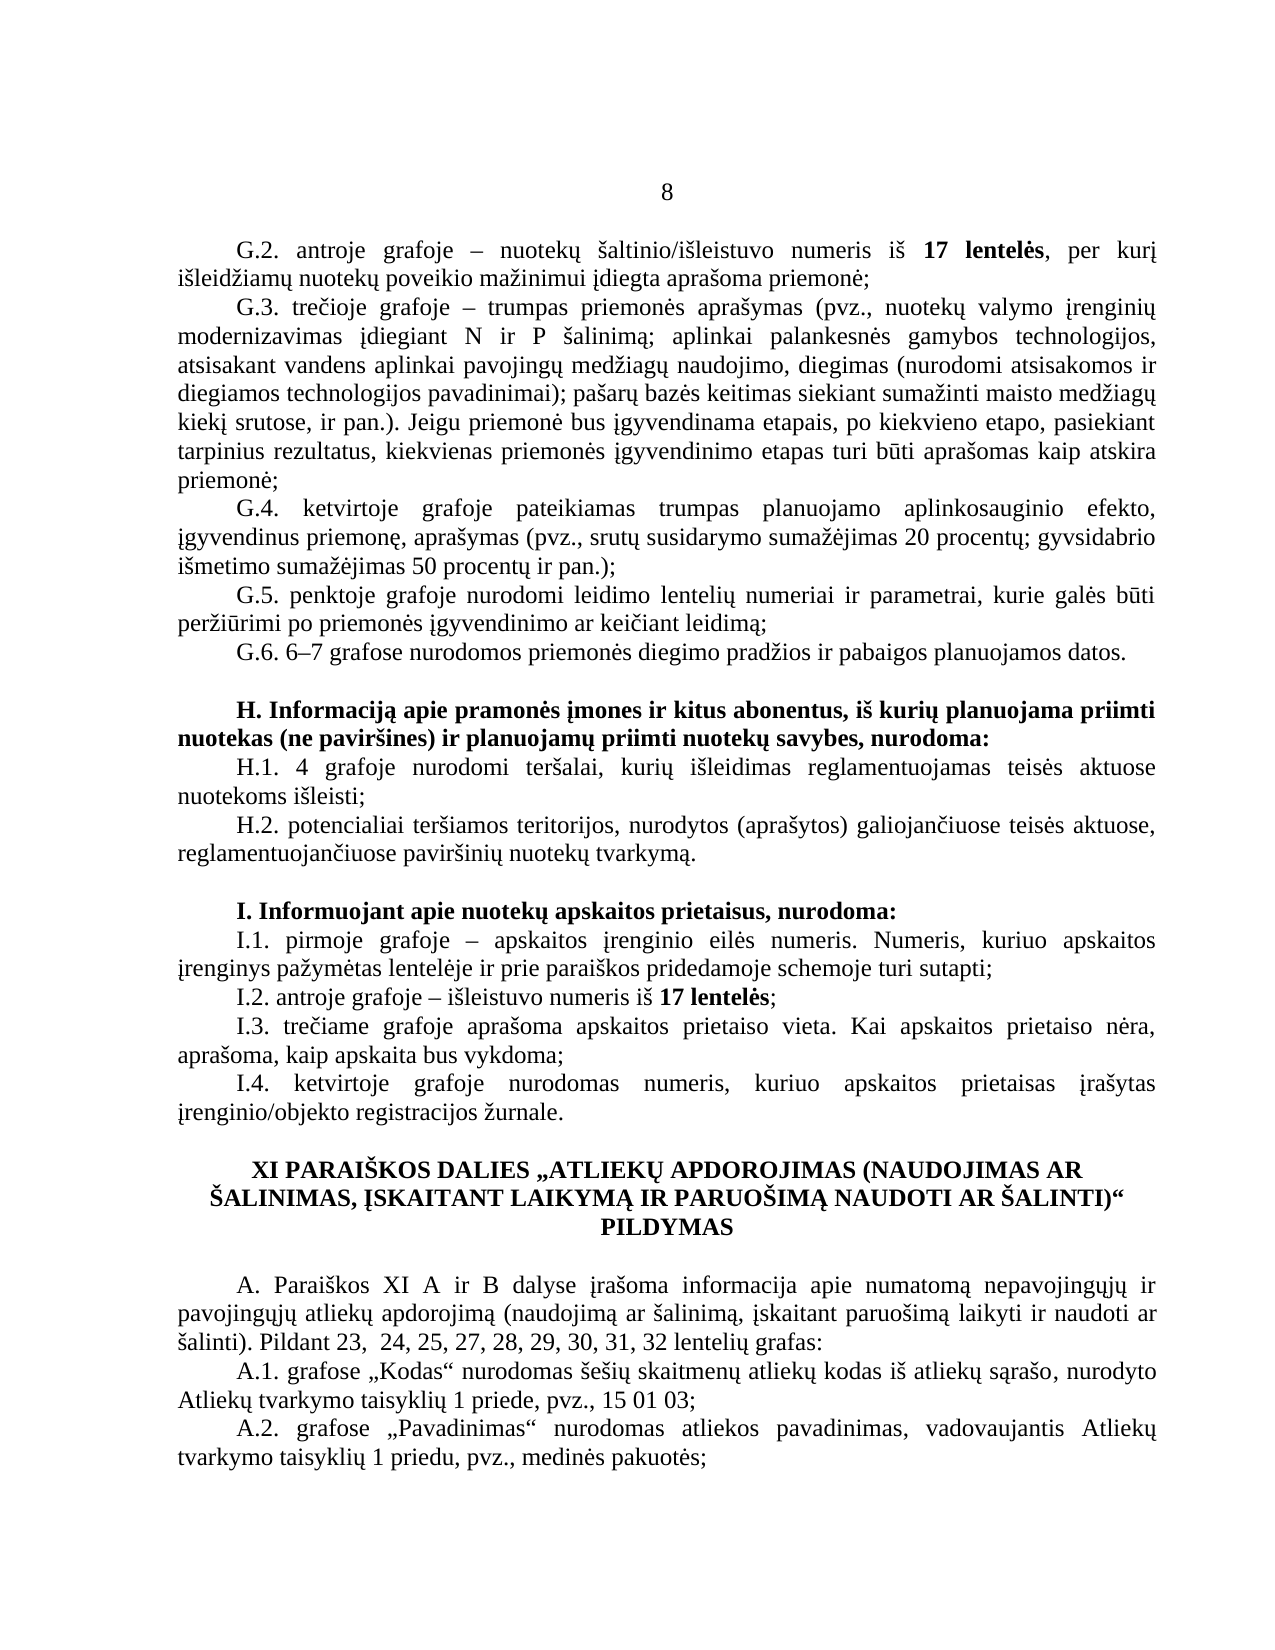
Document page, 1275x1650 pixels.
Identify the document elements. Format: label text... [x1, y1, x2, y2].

text I.3. trečiame grafoje aprašoma apskaitos prietaiso vieta. Kai apskaitos prietaiso nėra, aprašoma, kaip apskaita bus vykdoma; [177, 1011, 1157, 1068]
text G.4. ketvirtoje grafoje pateikiamas trumpas planuojamo aplinkosauginio efekto, įgyvendinus priemonę, aprašymas (pvz., srutų susidarymo sumažėjimas 20 procentų; gyvsidabrio išmetimo sumažėjimas 50 procentų ir pan.); [177, 493, 1157, 580]
text G.3. trečioje grafoje – trumpas priemonės aprašymas (pvz., nuotekų valymo įrenginių modernizavimas įdiegiant N ir P šalinimą; aplinkai palankesnės gamybos technologijos, atsisakant vandens aplinkai pavojingų medžiagų naudojimo, diegimas (nurodomi atsisakomos ir diegiamos technologijos pavadinimai); pašarų bazės keitimas siekiant sumažinti maisto medžiagų kiekį srutose, ir pan.). Jeigu priemonė bus įgyvendinama etapais, po kiekvieno etapo, pasiekiant tarpinius rezultatus, kiekvienas priemonės įgyvendinimo etapas turi būti aprašomas kaip atskira priemonė; [177, 292, 1157, 493]
text G.5. penktoje grafoje nurodomi leidimo lentelių numeriai ir parametrai, kurie galės būti peržiūrimi po priemonės įgyvendinimo ar keičiant leidimą; [177, 580, 1157, 637]
text A.2. grafose „Pavadinimas“ nurodomas atliekos pavadinimas, vadovaujantis Atliekų tvarkymo taisyklių 1 priedu, pvz., medinės pakuotės; [177, 1413, 1157, 1471]
text G.6. 6–7 grafose nurodomos priemonės diegimo pradžios ir pabaigos planuojamos datos. [177, 637, 1157, 666]
text H.1. 4 grafoje nurodomi teršalai, kurių išleidimas reglamentuojamas teisės aktuose nuotekoms išleisti; [177, 752, 1157, 810]
text XI PARAIŠKOS DALIES „ATLIEKŲ APDOROJIMAS (NAUDOJIMAS AR ŠALINIMAS, ĮSKAITANT LAIKYMĄ IR PARUOŠIMĄ NAUDOTI AR ŠALINTI)“ PILDYMAS [177, 1155, 1157, 1241]
text H.2. potencialiai teršiamos teritorijos, nurodytos (aprašytos) galiojančiuose teisės aktuose, reglamentuojančiuose paviršinių nuotekų tvarkymą. [177, 810, 1157, 867]
text I.2. antroje grafoje – išleistuvo numeris iš 17 lentelės; [177, 982, 1157, 1011]
text H. Informaciją apie pramonės įmones ir kitus abonentus, iš kurių planuojama priimti nuotekas (ne paviršines) ir planuojamų priimti nuotekų savybes, nurodoma: [177, 695, 1157, 752]
text A.1. grafose „Kodas“ nurodomas šešių skaitmenų atliekų kodas iš atliekų sąrašo, nurodyto Atliekų tvarkymo taisyklių 1 priede, pvz., 15 01 03; [177, 1356, 1157, 1413]
text I.1. pirmoje grafoje – apskaitos įrenginio eilės numeris. Numeris, kuriuo apskaitos įrenginys pažymėtas lentelėje ir prie paraiškos pridedamoje schemoje turi sutapti; [177, 925, 1157, 982]
text G.2. antroje grafoje – nuotekų šaltinio/išleistuvo numeris iš 17 lentelės, per kurį išleidžiamų nuotekų poveikio mažinimui įdiegta aprašoma priemonė; [177, 235, 1157, 292]
text I.4. ketvirtoje grafoje nurodomas numeris, kuriuo apskaitos prietaisas įrašytas įrenginio/objekto registracijos žurnale. [177, 1068, 1157, 1126]
text A. Paraiškos XI A ir B dalyse įrašoma informacija apie numatomą nepavojingųjų ir pavojingųjų atliekų apdorojimą (naudojimą ar šalinimą, įskaitant paruošimą laikyti ir naudoti ar šalinti). Pildant 23, 24, 25, 27, 28, 29, 30, 31, 32 lentelių grafas: [177, 1270, 1157, 1356]
text I. Informuojant apie nuotekų apskaitos prietaisus, nurodoma: [177, 896, 1157, 925]
